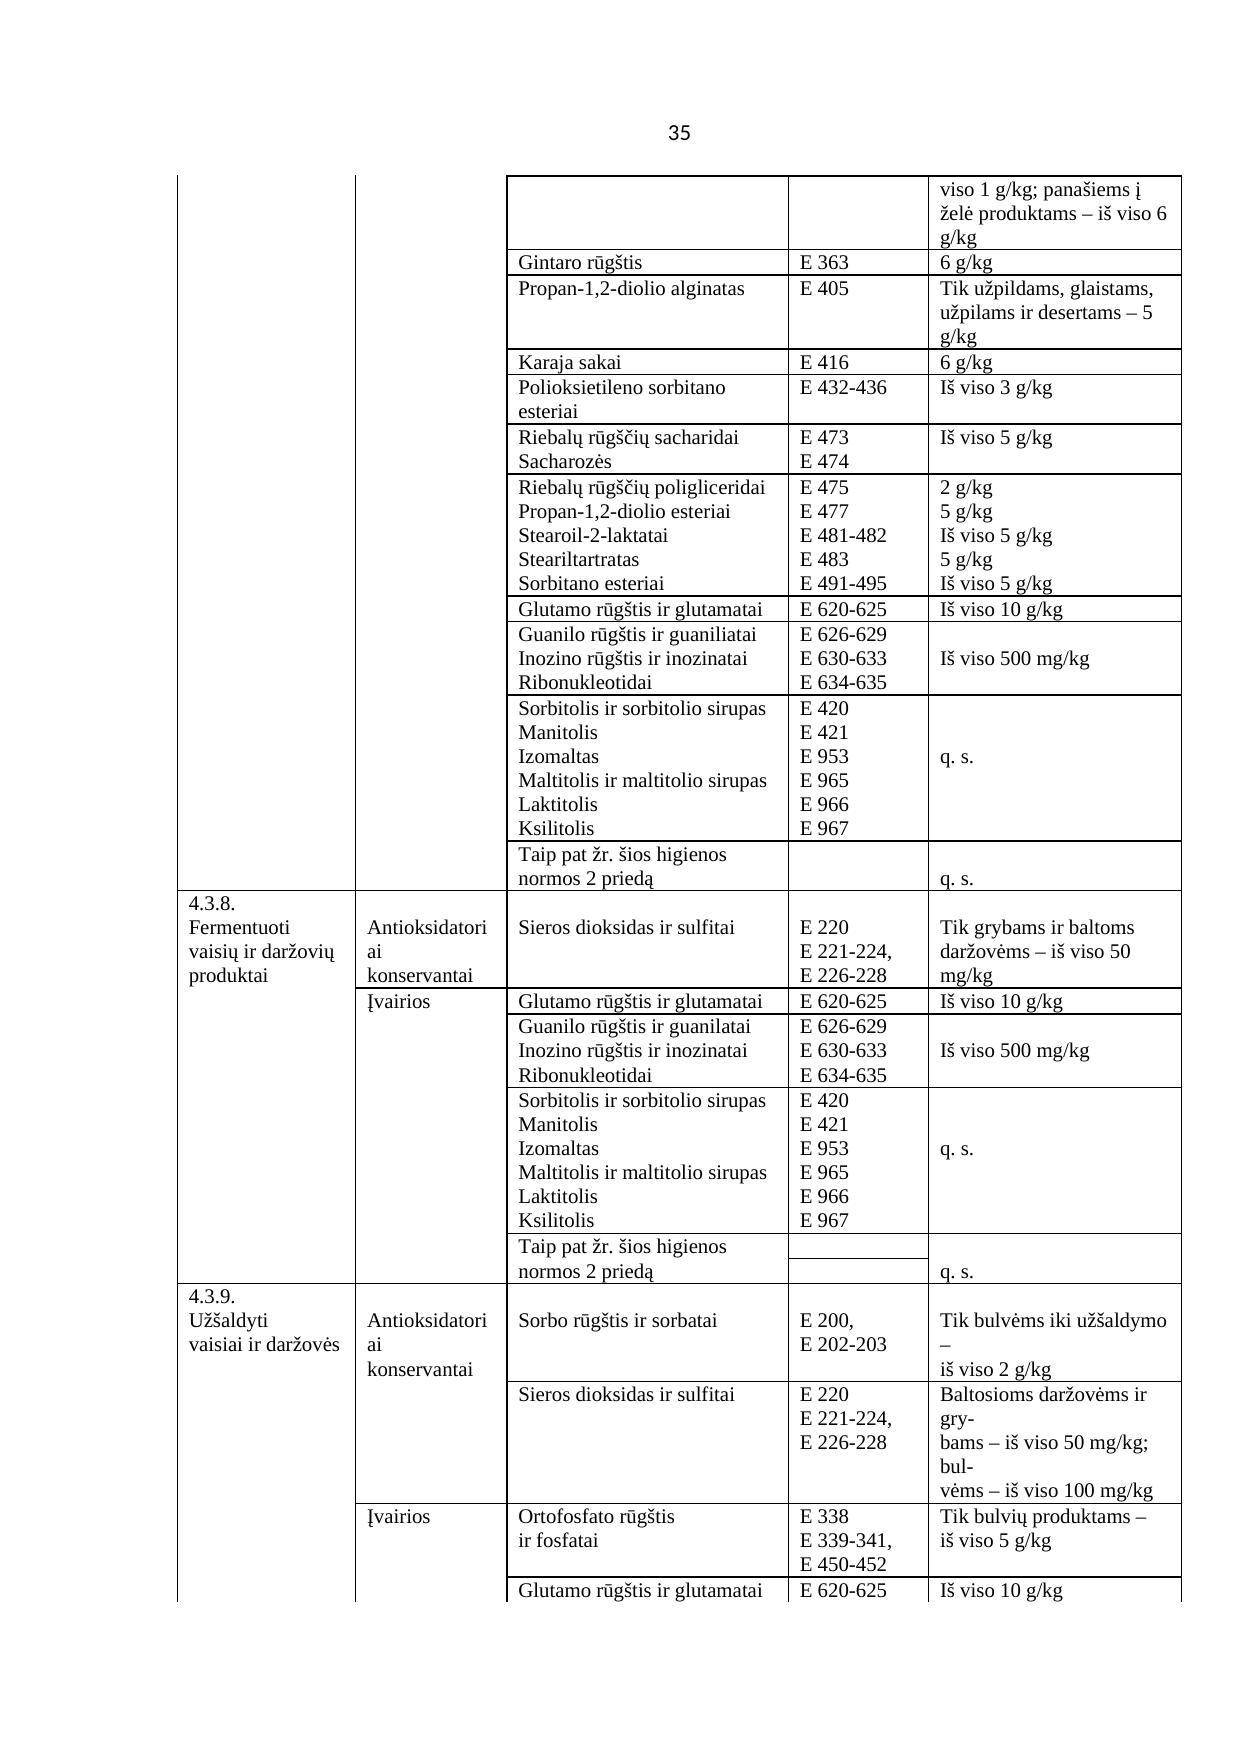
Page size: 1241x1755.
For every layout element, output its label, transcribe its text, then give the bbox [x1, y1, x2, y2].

table_cell E 634-635 [789, 1063, 928, 1087]
table_cell Tik užpildams, glaistams, užpilams ir desertams – 5 g/kg [929, 276, 1181, 348]
table_cell 5 g/kg [929, 499, 1181, 523]
table_cell [178, 720, 355, 744]
table_cell [929, 1234, 1181, 1258]
table_cell Tik bulvių produktams – iš viso 5 g/kg [929, 1504, 1181, 1576]
table_cell Ksilitolis [508, 1209, 788, 1232]
table_cell [178, 249, 355, 274]
table_cell [178, 1063, 355, 1087]
table_cell [178, 423, 355, 449]
table_cell [929, 816, 1181, 840]
table_cell normos 2 priedą [508, 1258, 788, 1283]
table_cell E 475 [789, 475, 928, 499]
table_cell [178, 499, 355, 523]
table_cell q. s. [929, 744, 1181, 768]
table_cell normos 2 priedą [508, 866, 788, 890]
table_cell Propan-1,2-diolio alginatas [508, 276, 788, 348]
table_cell Steariltartratas [508, 547, 788, 571]
table_cell E 421 [789, 720, 928, 744]
table_cell E 967 [789, 816, 928, 840]
table_cell [178, 1503, 355, 1576]
table_cell Tik bulvėms iki užšaldymo – iš viso 2 g/kg [929, 1284, 1181, 1381]
table_cell [178, 374, 355, 423]
table_cell [356, 374, 506, 423]
table_cell E 220 E 221-224, E 226-228 [789, 891, 928, 987]
table_cell Taip pat žr. šios higienos [508, 842, 788, 866]
table_cell [356, 423, 506, 449]
table_cell E 491-495 [789, 571, 928, 595]
table_cell [178, 840, 355, 866]
table_cell Laktitolis [508, 792, 788, 816]
table_cell [356, 670, 506, 694]
table_cell [178, 1087, 355, 1112]
table_cell [178, 274, 355, 348]
table_cell [789, 1234, 928, 1258]
table_cell [356, 1013, 506, 1038]
table_cell [356, 744, 506, 768]
table_cell [178, 768, 355, 792]
table_cell [178, 523, 355, 547]
table_cell E 220 E 221-224, E 226-228 [789, 1382, 928, 1502]
table_cell Sacharozės [508, 449, 788, 473]
table_cell [929, 768, 1181, 792]
table_cell q. s. [929, 866, 1181, 890]
table_cell Ortofosfato rūgštis ir fosfatai [508, 1504, 788, 1576]
table_cell q. s. [929, 1136, 1181, 1160]
table_cell 6 g/kg [929, 350, 1181, 374]
table_cell [356, 1160, 506, 1184]
table_cell q. s. [929, 1258, 1181, 1283]
table_cell 6 g/kg [929, 250, 1181, 274]
table_cell [178, 571, 355, 595]
table_cell E 421 [789, 1112, 928, 1136]
table_cell E 967 [789, 1209, 928, 1232]
table_cell Iš viso 3 g/kg [929, 375, 1181, 423]
table_cell [929, 449, 1181, 473]
table_cell Gintaro rūgštis [508, 250, 788, 274]
table_cell [356, 694, 506, 720]
table_cell E 474 [789, 449, 928, 473]
table_cell [356, 449, 506, 473]
table_cell [356, 1576, 506, 1602]
table_cell Ksilitolis [508, 816, 788, 840]
table_cell Ribonukleotidai [508, 670, 788, 694]
table_cell Sieros dioksidas ir sulfitai [508, 891, 788, 987]
table_cell Iš viso 10 g/kg [929, 597, 1181, 621]
table_cell [929, 1209, 1181, 1232]
table_cell 2 g/kg [929, 475, 1181, 499]
table_cell E 630-633 [789, 646, 928, 670]
table_cell [356, 348, 506, 374]
table_cell Iš viso 5 g/kg [929, 571, 1181, 595]
table_cell Iš viso 500 mg/kg [929, 646, 1181, 670]
table_cell E 481-482 [789, 523, 928, 547]
table_cell Sorbitano esteriai [508, 571, 788, 595]
table_cell [178, 1576, 355, 1602]
table_cell [178, 621, 355, 646]
table_cell Antioksidatoriai konservantai [356, 1284, 506, 1381]
table_cell E 338 E 339-341, E 450-452 [789, 1504, 928, 1576]
table_cell [929, 1112, 1181, 1136]
table_cell [178, 1112, 355, 1136]
table_cell [178, 1209, 355, 1232]
table_cell Tik grybams ir baltoms daržovėms – iš viso 50 mg/kg [929, 891, 1181, 987]
table_cell [929, 1015, 1181, 1038]
table_cell [178, 1136, 355, 1160]
table_cell [929, 622, 1181, 646]
table_cell [789, 866, 928, 890]
table_cell [929, 792, 1181, 816]
table_cell [929, 670, 1181, 694]
table_cell Polioksietileno sorbitano esteriai [508, 375, 788, 423]
table_cell [356, 499, 506, 523]
table_cell [356, 1233, 506, 1258]
table_cell Guanilo rūgštis ir guaniliatai [508, 622, 788, 646]
table_cell [356, 1209, 506, 1232]
table_cell E 200, E 202-203 [789, 1284, 928, 1381]
table_cell [356, 274, 506, 348]
table_cell Inozino rūgštis ir inozinatai [508, 646, 788, 670]
table_cell Maltitolis ir maltitolio sirupas [508, 768, 788, 792]
table_cell Izomaltas [508, 744, 788, 768]
table_cell Iš viso 500 mg/kg [929, 1039, 1181, 1062]
table_cell E 620-625 [789, 989, 928, 1013]
table_cell [929, 1088, 1181, 1112]
table_cell E 965 [789, 1160, 928, 1184]
table_cell [789, 177, 928, 249]
table_cell [178, 670, 355, 694]
table_cell [178, 1233, 355, 1258]
table_cell [178, 1184, 355, 1208]
table_cell [356, 720, 506, 744]
table_cell [356, 1063, 506, 1087]
table_cell [356, 768, 506, 792]
table_cell [356, 175, 506, 249]
table_cell E 953 [789, 1136, 928, 1160]
table_cell Iš viso 10 g/kg [929, 1578, 1181, 1602]
table_cell Sorbo rūgštis ir sorbatai [508, 1284, 788, 1381]
table_cell [178, 175, 355, 249]
table_cell [356, 840, 506, 866]
table_cell E 483 [789, 547, 928, 571]
table_cell 4.3.9. Užšaldyti vaisiai ir daržovės [178, 1284, 355, 1381]
table_cell [356, 621, 506, 646]
table_cell [178, 547, 355, 571]
table_cell Laktitolis [508, 1184, 788, 1208]
table_cell [929, 696, 1181, 720]
table_cell Izomaltas [508, 1136, 788, 1160]
table_cell Ribonukleotidai [508, 1063, 788, 1087]
table_cell [356, 547, 506, 571]
table_cell Propan-1,2-diolio esteriai [508, 499, 788, 523]
table_cell E 634-635 [789, 670, 928, 694]
table_cell [178, 792, 355, 816]
table_cell Iš viso 5 g/kg [929, 425, 1181, 449]
table_cell E 363 [789, 250, 928, 274]
table_cell E 626-629 [789, 622, 928, 646]
table_cell [929, 1160, 1181, 1184]
table_cell [178, 595, 355, 621]
table_cell [789, 842, 928, 866]
table_cell Riebalų rūgščių poligliceridai [508, 475, 788, 499]
table_cell Įvairios [356, 1504, 506, 1576]
table_cell [178, 866, 355, 890]
table_cell [178, 1039, 355, 1062]
table_cell [356, 1039, 506, 1062]
table_cell E 965 [789, 768, 928, 792]
table_cell [356, 1381, 506, 1502]
table_cell Antioksidatoriai konservantai [356, 891, 506, 987]
table_cell E 626-629 [789, 1015, 928, 1038]
table_cell [929, 720, 1181, 744]
table_cell [356, 595, 506, 621]
table_cell Iš viso 10 g/kg [929, 989, 1181, 1013]
table_cell [356, 473, 506, 499]
table_cell Inozino rūgštis ir inozinatai [508, 1039, 788, 1062]
table_cell Sorbitolis ir sorbitolio sirupas [508, 1088, 788, 1112]
table_cell [789, 1259, 928, 1283]
table_cell Riebalų rūgščių sacharidai [508, 425, 788, 449]
table_cell [356, 866, 506, 890]
table_cell Karaja sakai [508, 350, 788, 374]
table_cell E 416 [789, 350, 928, 374]
table_cell E 620-625 [789, 597, 928, 621]
table_cell Glutamo rūgštis ir glutamatai [508, 989, 788, 1013]
table_cell E 953 [789, 744, 928, 768]
table_cell [929, 1184, 1181, 1208]
table_cell Iš viso 5 g/kg [929, 523, 1181, 547]
table_cell [178, 449, 355, 473]
table_cell Glutamo rūgštis ir glutamatai [508, 1578, 788, 1602]
table_cell E 432-436 [789, 375, 928, 423]
table_cell E 477 [789, 499, 928, 523]
table_cell [508, 177, 788, 249]
table_cell [356, 1112, 506, 1136]
table_cell [356, 816, 506, 840]
table_cell [356, 1136, 506, 1160]
table_cell Maltitolis ir maltitolio sirupas [508, 1160, 788, 1184]
table_cell [929, 1063, 1181, 1087]
table_cell Baltosioms daržovėms ir gry- bams – iš viso 50 mg/kg; bul- vėms – iš viso 100 mg/kg [929, 1382, 1181, 1502]
table_cell [178, 1160, 355, 1184]
table_cell E 966 [789, 792, 928, 816]
table_cell [178, 1258, 355, 1283]
table_cell [178, 646, 355, 670]
table_cell E 620-625 [789, 1578, 928, 1602]
table_cell [356, 646, 506, 670]
table_cell Glutamo rūgštis ir glutamatai [508, 597, 788, 621]
table_cell [356, 571, 506, 595]
table_cell [356, 249, 506, 274]
table_cell Stearoil-2-laktatai [508, 523, 788, 547]
table_cell Manitolis [508, 720, 788, 744]
table_cell [356, 523, 506, 547]
table_cell E 630-633 [789, 1039, 928, 1062]
table_cell 4.3.8. Fermentuoti vaisių ir daržovių produktai [178, 891, 355, 987]
table_cell [178, 473, 355, 499]
table_cell E 420 [789, 1088, 928, 1112]
table_cell E 420 [789, 696, 928, 720]
table_cell [356, 1258, 506, 1283]
table_cell E 405 [789, 276, 928, 348]
table_cell [356, 1087, 506, 1112]
table_cell [178, 816, 355, 840]
table_cell Manitolis [508, 1112, 788, 1136]
table_cell [178, 348, 355, 374]
table_cell Sorbitolis ir sorbitolio sirupas [508, 696, 788, 720]
table_cell [178, 987, 355, 1013]
table_cell [356, 1184, 506, 1208]
table_cell Įvairios [356, 989, 506, 1013]
table_cell Sieros dioksidas ir sulfitai [508, 1382, 788, 1502]
table_cell [178, 694, 355, 720]
table_cell [178, 1013, 355, 1038]
table_cell Taip pat žr. šios higienos [508, 1234, 788, 1258]
table_cell [178, 1381, 355, 1502]
table_cell viso 1 g/kg; panašiems į želė produktams – iš viso 6 g/kg [929, 177, 1181, 249]
table_cell 5 g/kg [929, 547, 1181, 571]
table_cell Guanilo rūgštis ir guanilatai [508, 1015, 788, 1038]
table_cell [356, 792, 506, 816]
table_cell E 473 [789, 425, 928, 449]
table_cell [178, 744, 355, 768]
table_cell E 966 [789, 1184, 928, 1208]
table_cell [929, 842, 1181, 866]
